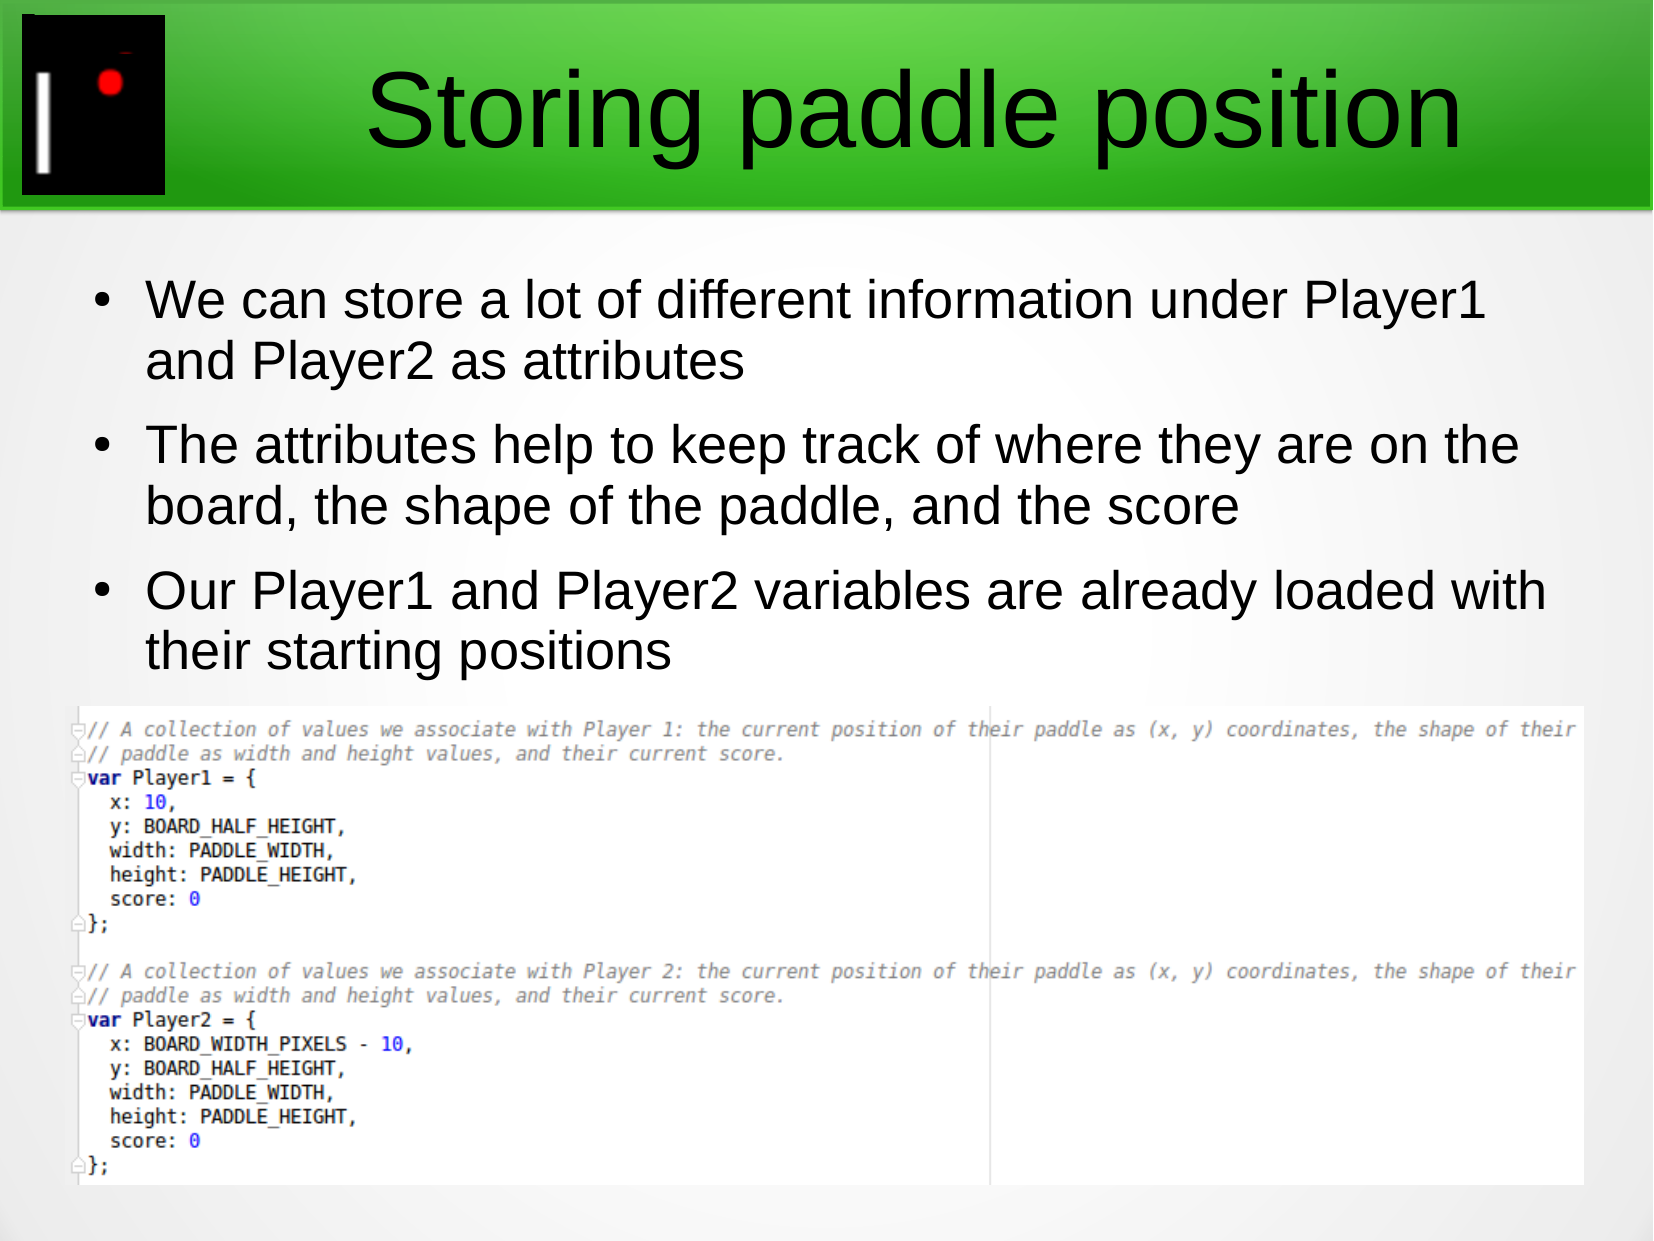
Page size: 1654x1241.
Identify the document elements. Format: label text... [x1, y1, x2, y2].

picture [22, 14, 165, 195]
list We can store a lot of different information under Player1 and Player2 as attributes The attributes help to keep track of where they are on the board, the shape of the paddle, and the score Our Player1 and Player2 variables are already loaded with their starting positions We access the attributes like this: Player1.x [75, 270, 1568, 706]
title Storing paddle position [195, 30, 1636, 190]
picture [65, 706, 1584, 1186]
